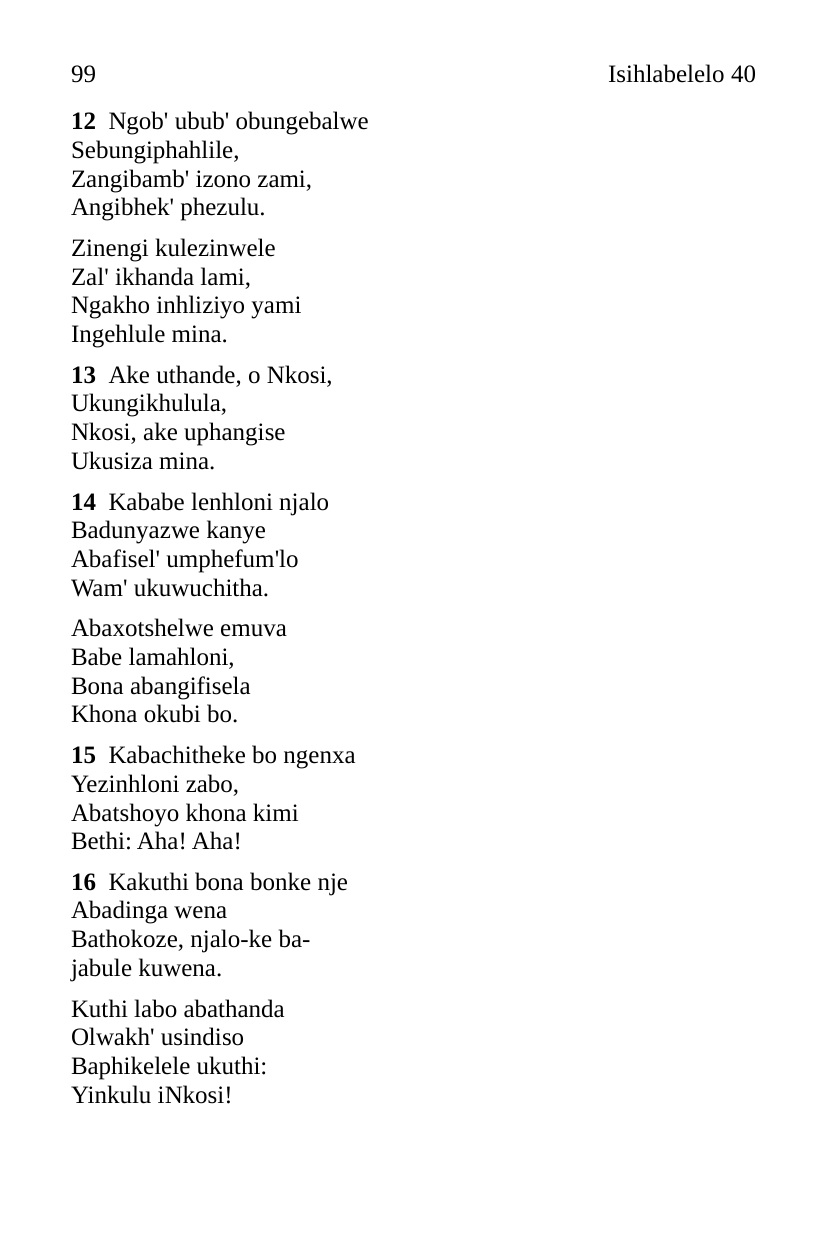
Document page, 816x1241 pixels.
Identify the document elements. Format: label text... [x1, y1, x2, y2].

text Bathokoze, njalo-ke ba- [71, 924, 756, 953]
text Sebungiphahlile, [71, 135, 756, 164]
text Babe lamahloni, [71, 642, 756, 671]
text Zinengi kulezinwele [71, 233, 756, 262]
text Olwakh' usindiso [71, 1022, 756, 1051]
text Kuthi labo abathanda [71, 994, 756, 1022]
text Ukungikhulula, [71, 388, 756, 417]
text Ingehlule mina. [71, 319, 756, 348]
text Wam' ukuwuchitha. [71, 573, 756, 602]
text 13 Ake uthande, o Nkosi, [71, 360, 756, 388]
text Ukusiza mina. [71, 446, 756, 475]
text Ngakho inhliziyo yami [71, 291, 756, 319]
text Abatshoyo khona kimi [71, 798, 756, 826]
text Bona abangifisela [71, 671, 756, 699]
text 14 Kababe lenhloni njalo [71, 487, 756, 515]
text 16 Kakuthi bona bonke nje [71, 867, 756, 896]
text jabule kuwena. [71, 953, 756, 982]
text Baphikelele ukuthi: [71, 1051, 756, 1080]
text Bethi: Aha! Aha! [71, 826, 756, 855]
text Zal' ikhanda lami, [71, 262, 756, 291]
text Nkosi, ake uphangise [71, 417, 756, 446]
text Khona okubi bo. [71, 699, 756, 728]
text 15 Kabachitheke bo ngenxa [71, 740, 756, 769]
text Yinkulu iNkosi! [71, 1080, 756, 1109]
text Abaxotshelwe emuva [71, 613, 756, 642]
text Abadinga wena [71, 896, 756, 924]
text Yezinhloni zabo, [71, 769, 756, 798]
text 12 Ngob' ubub' obungebalwe [71, 106, 756, 135]
text Badunyazwe kanye [71, 515, 756, 544]
text Abafisel' umphefum'lo [71, 544, 756, 573]
text Angibhek' phezulu. [71, 192, 756, 221]
text Zangibamb' izono zami, [71, 164, 756, 192]
